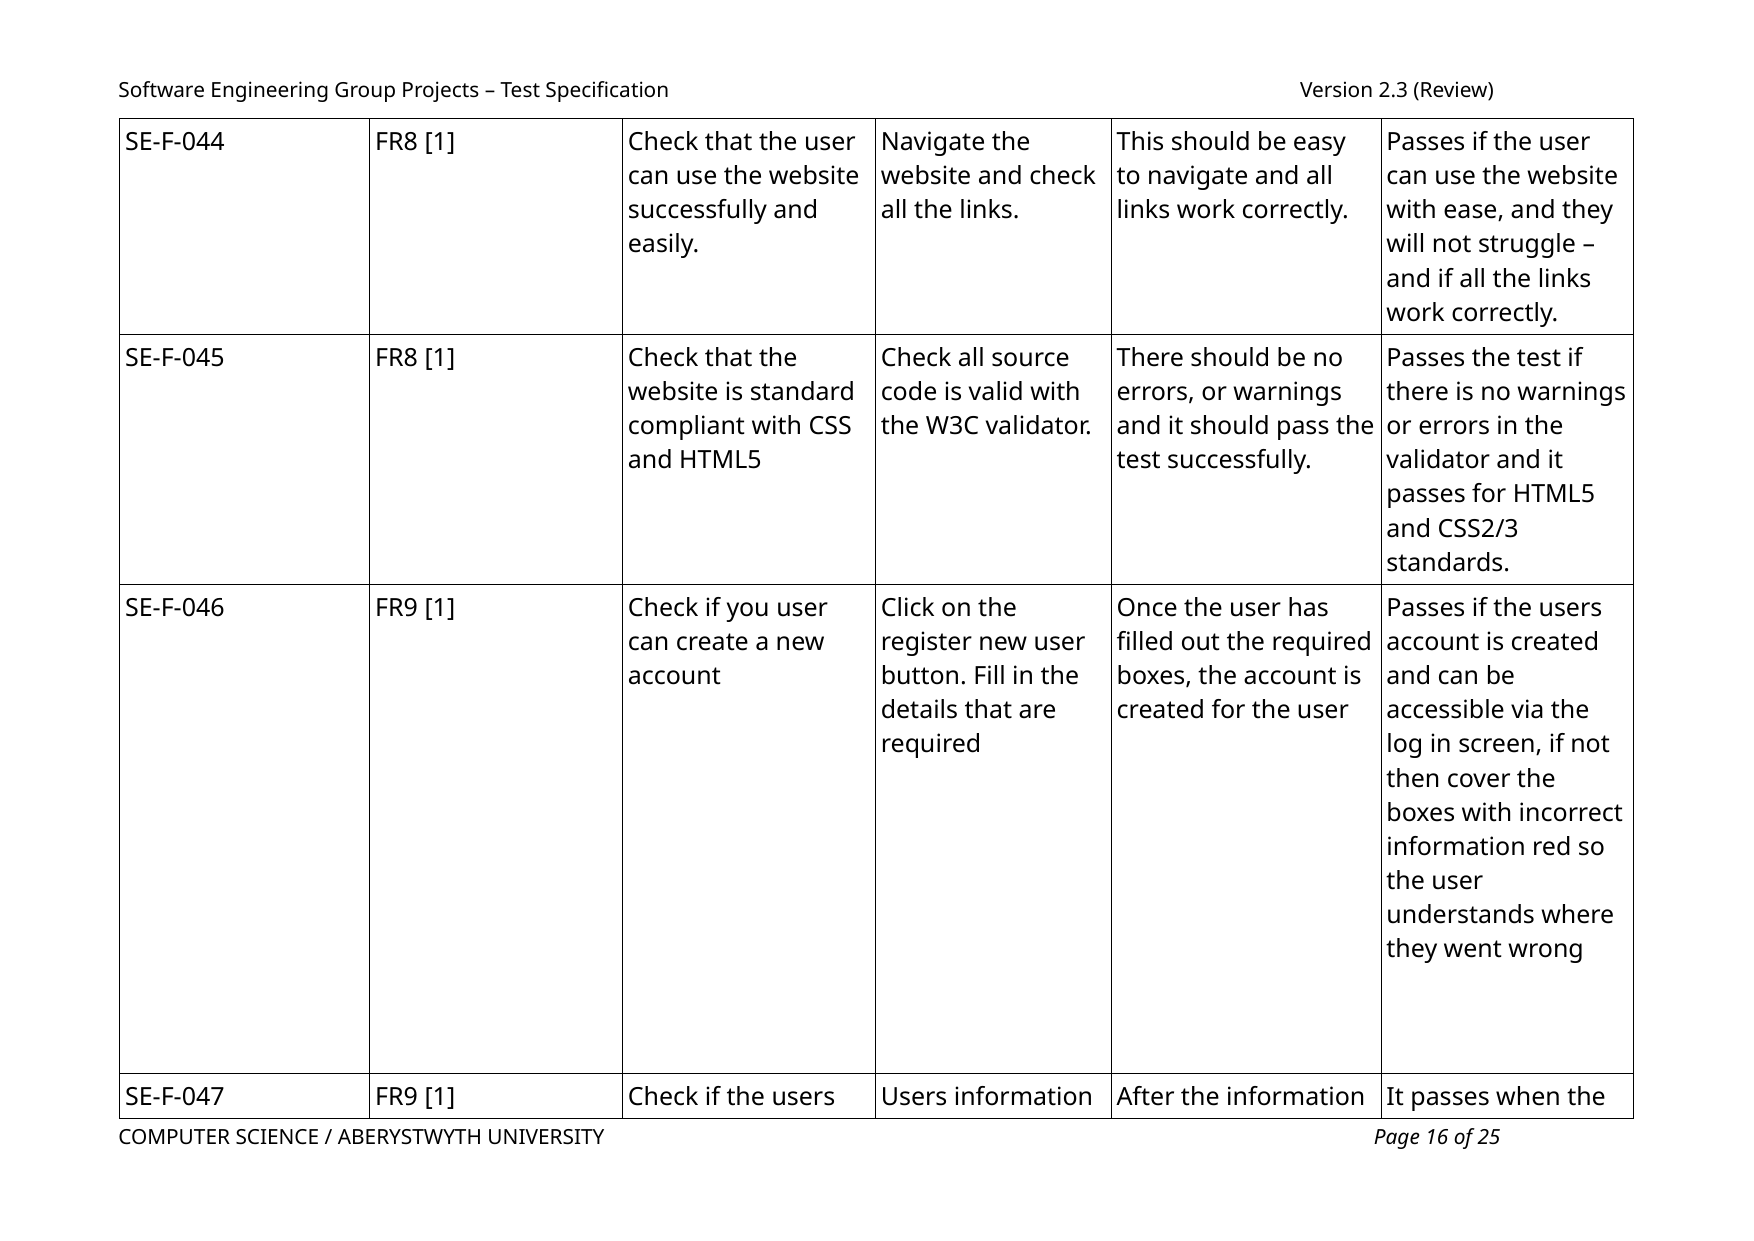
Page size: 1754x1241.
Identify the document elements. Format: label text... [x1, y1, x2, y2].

table_cell Passes if the user can use the website with ease, and they will not struggle – and if all the links work correctly. [1382, 119, 1633, 334]
table_cell SE-F-044 [120, 119, 369, 334]
table_cell It passes when the [1382, 1074, 1633, 1118]
table_cell Passes if the users account is created and can be accessible via the log in screen, if not then cover the boxes with incorrect information red so the user understands where they went wrong [1382, 585, 1633, 1072]
table_cell Once the user has filled out the required boxes, the account is created for the user [1112, 585, 1381, 1072]
table_cell Passes the test if there is no warnings or errors in the validator and it passes for HTML5 and CSS2/3 standards. [1382, 335, 1633, 584]
table_cell There should be no errors, or warnings and it should pass the test successfully. [1112, 335, 1381, 584]
table_cell Check that the user can use the website successfully and easily. [623, 119, 875, 334]
table_cell FR8 [1] [370, 335, 622, 584]
table_cell SE-F-045 [120, 335, 369, 584]
table_cell Users information [876, 1074, 1111, 1118]
table_cell FR9 [1] [370, 585, 622, 1072]
table_cell SE-F-046 [120, 585, 369, 1072]
table_cell Check if you user can create a new account [623, 585, 875, 1072]
table_cell Check all source code is valid with the W3C validator. [876, 335, 1111, 584]
table_cell FR9 [1] [370, 1074, 622, 1118]
table_cell After the information [1112, 1074, 1381, 1118]
table_cell FR8 [1] [370, 119, 622, 334]
table_cell Navigate the website and check all the links. [876, 119, 1111, 334]
table_cell This should be easy to navigate and all links work correctly. [1112, 119, 1381, 334]
table_cell Check that the website is standard compliant with CSS and HTML5 [623, 335, 875, 584]
table_cell SE-F-047 [120, 1074, 369, 1118]
table_cell Check if the users [623, 1074, 875, 1118]
table_cell Click on the register new user button. Fill in the details that are required [876, 585, 1111, 1072]
